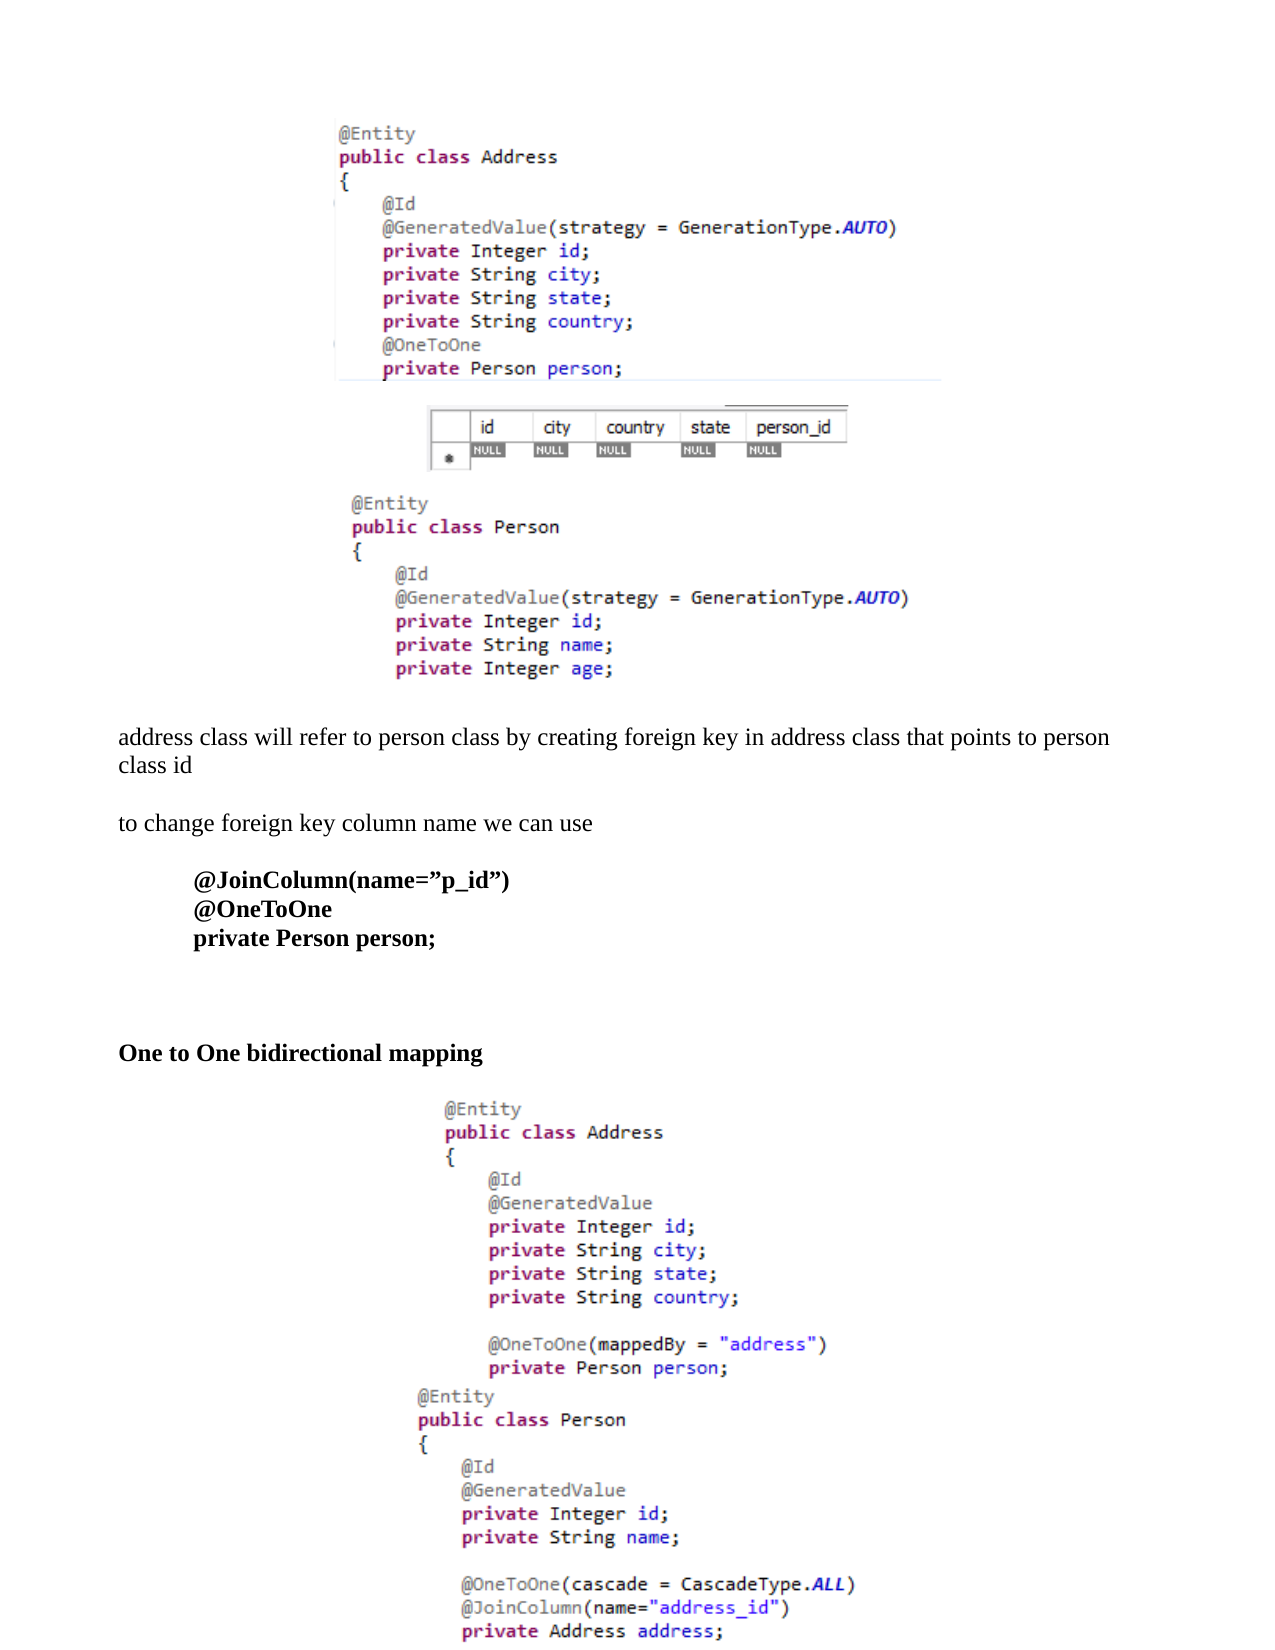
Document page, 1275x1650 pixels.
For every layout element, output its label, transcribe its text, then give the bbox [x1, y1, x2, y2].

text address class will refer to person class by creating foreign key in address class that points to person class id [118, 722, 1157, 779]
picture [349, 491, 926, 692]
text One to One bidirectional mapping [118, 1038, 1157, 1067]
text @OneToOne [118, 894, 1157, 923]
picture [415, 1384, 860, 1650]
text private Person person; [118, 923, 1157, 952]
picture [442, 1095, 833, 1382]
picture [333, 118, 942, 381]
text @JoinColumn(name=”p_id”) [118, 866, 1157, 894]
picture [426, 405, 849, 472]
text to change foreign key column name we can use [118, 808, 1157, 837]
